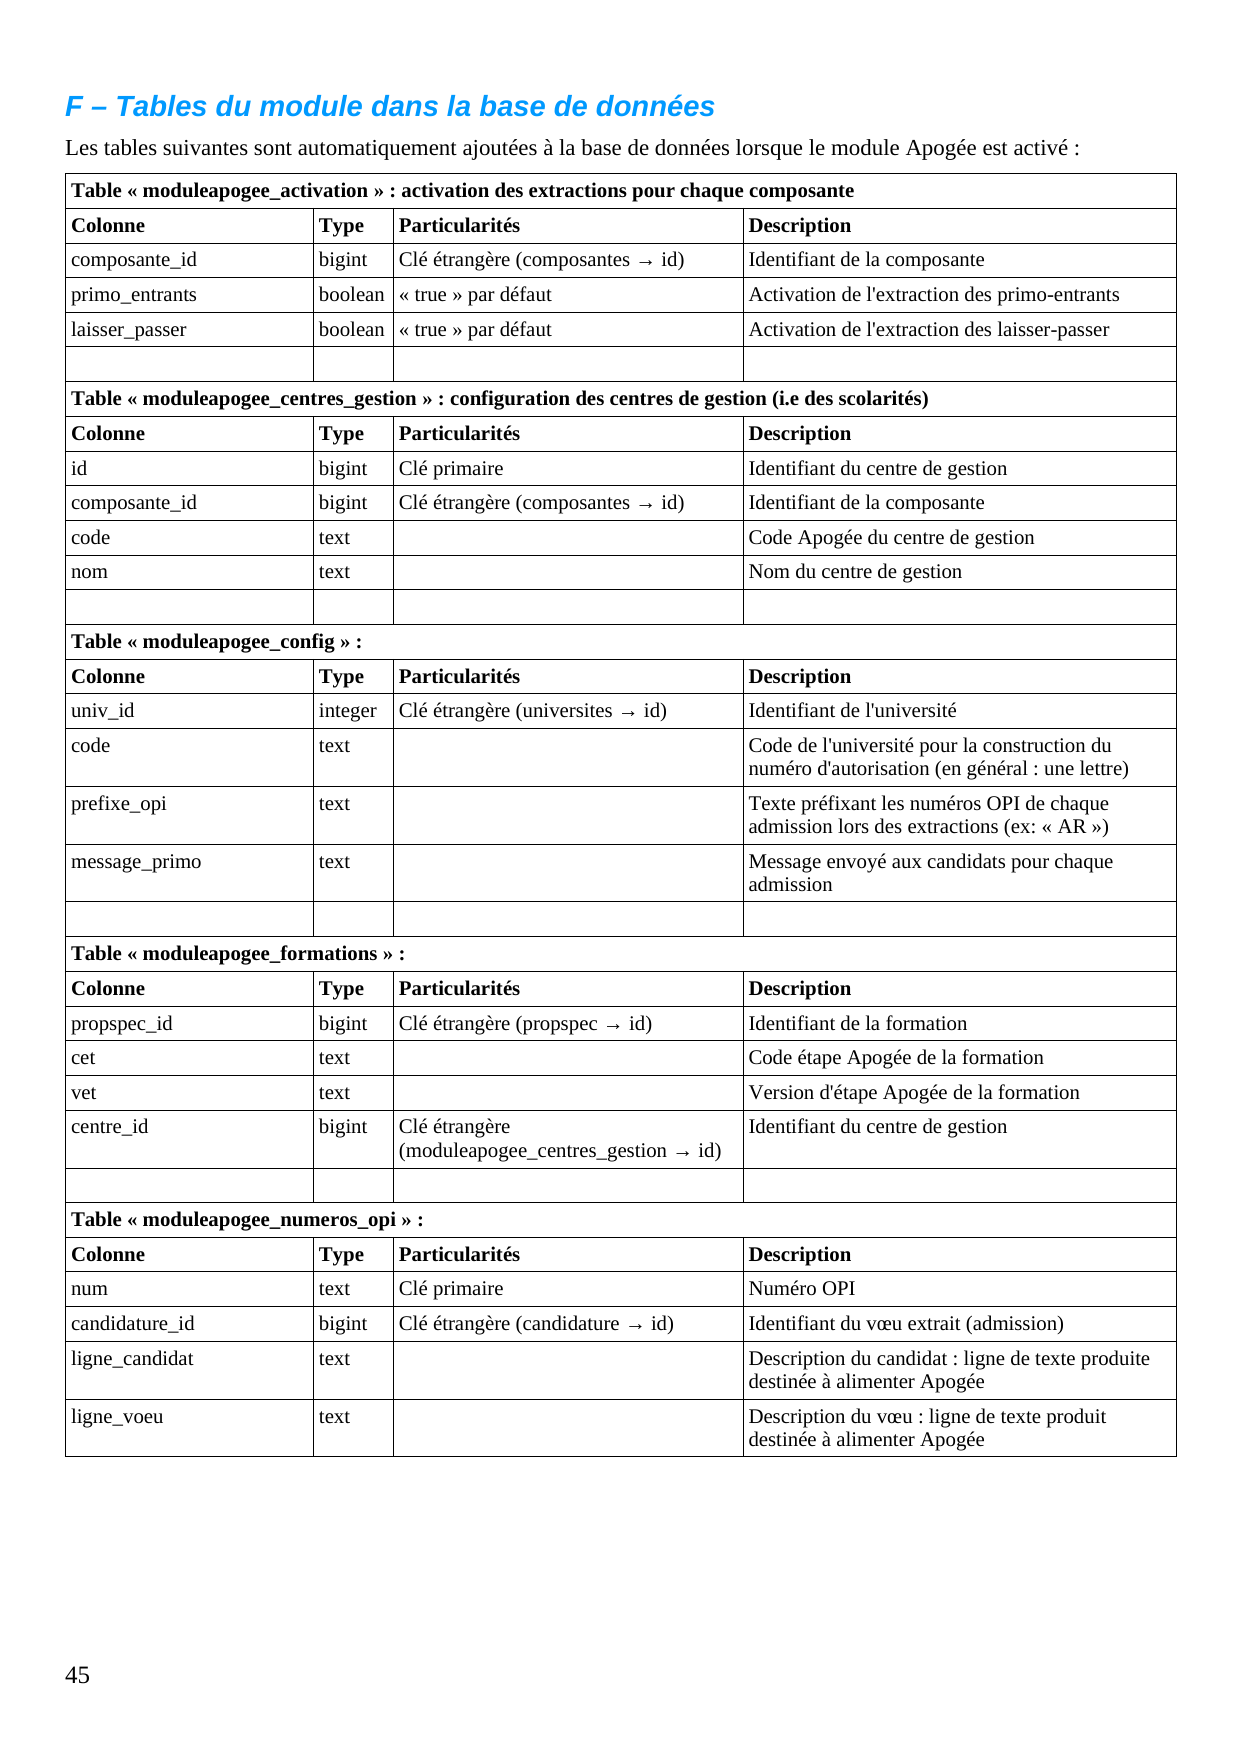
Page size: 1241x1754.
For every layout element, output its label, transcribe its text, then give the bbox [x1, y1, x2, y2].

table_cell code [66, 729, 313, 786]
table_cell boolean [314, 313, 393, 346]
table_cell Identifiant de la composante [744, 244, 1176, 277]
table_cell [744, 1169, 1176, 1202]
table_cell Message envoyé aux candidats pour chaque admission [744, 845, 1176, 901]
table_cell text [314, 556, 393, 589]
table_cell text [314, 845, 393, 901]
table_cell bigint [314, 452, 393, 485]
table_cell [394, 521, 743, 554]
table_cell candidature_id [66, 1307, 313, 1341]
table_cell Clé primaire [394, 1272, 743, 1306]
table_cell cet [66, 1041, 313, 1075]
table_cell ligne_candidat [66, 1342, 313, 1399]
table_cell Type [314, 209, 393, 242]
table_cell [744, 590, 1176, 624]
table_cell Clé étrangère (propspec → id) [394, 1007, 743, 1040]
table_cell [394, 1400, 743, 1456]
table_cell [66, 1169, 313, 1202]
table_cell Table « moduleapogee_config » : [66, 625, 1176, 659]
table_cell [394, 729, 743, 786]
table_cell [394, 590, 743, 624]
table_cell Activation de l'extraction des laisser-passer [744, 313, 1176, 346]
table_cell [394, 1342, 743, 1399]
table_cell bigint [314, 1307, 393, 1341]
table_cell Clé étrangère (composantes → id) [394, 486, 743, 520]
table_cell [744, 347, 1176, 381]
table_cell Activation de l'extraction des primo-entrants [744, 278, 1176, 312]
table_cell integer [314, 694, 393, 728]
table_cell Colonne [66, 417, 313, 451]
table_cell text [314, 729, 393, 786]
table_cell Colonne [66, 972, 313, 1006]
table_cell « true » par défaut [394, 278, 743, 312]
table_cell [394, 1041, 743, 1075]
table_cell Description du vœu : ligne de texte produit destinée à alimenter Apogée [744, 1400, 1176, 1456]
table_cell Identifiant du centre de gestion [744, 1111, 1176, 1167]
table_cell « true » par défaut [394, 313, 743, 346]
table_cell composante_id [66, 486, 313, 520]
table_cell vet [66, 1076, 313, 1109]
table_cell Code Apogée du centre de gestion [744, 521, 1176, 554]
table_cell Description [744, 1238, 1176, 1271]
table_cell Particularités [394, 417, 743, 451]
table_cell Particularités [394, 1238, 743, 1271]
table_cell [66, 902, 313, 936]
table_cell [394, 787, 743, 844]
subtitle F – Tables du module dans la base de données [65, 90, 1175, 123]
table_cell [394, 845, 743, 901]
table_cell Type [314, 972, 393, 1006]
table_cell [744, 902, 1176, 936]
table_cell [394, 556, 743, 589]
table_cell Type [314, 417, 393, 451]
table_cell Clé étrangère (candidature → id) [394, 1307, 743, 1341]
table_cell Colonne [66, 660, 313, 693]
table_cell Particularités [394, 972, 743, 1006]
table_cell [394, 1169, 743, 1202]
table_cell [394, 902, 743, 936]
table_cell Identifiant de la formation [744, 1007, 1176, 1040]
table_cell [314, 902, 393, 936]
table_cell Table « moduleapogee_numeros_opi » : [66, 1203, 1176, 1237]
table_cell Identifiant du vœu extrait (admission) [744, 1307, 1176, 1341]
table_cell Description [744, 209, 1176, 242]
table_cell Particularités [394, 660, 743, 693]
table_cell Identifiant du centre de gestion [744, 452, 1176, 485]
table_cell Identifiant de l'université [744, 694, 1176, 728]
table_cell Colonne [66, 209, 313, 242]
table_cell Texte préfixant les numéros OPI de chaque admission lors des extractions (ex: « AR ») [744, 787, 1176, 844]
table_cell nom [66, 556, 313, 589]
table_cell bigint [314, 1111, 393, 1167]
table_cell [394, 347, 743, 381]
table_cell [66, 347, 313, 381]
table_cell Table « moduleapogee_formations » : [66, 937, 1176, 971]
table_cell code [66, 521, 313, 554]
table_cell propspec_id [66, 1007, 313, 1040]
table_cell text [314, 1076, 393, 1109]
table_cell composante_id [66, 244, 313, 277]
table_cell [314, 590, 393, 624]
table_cell Version d'étape Apogée de la formation [744, 1076, 1176, 1109]
table_cell message_primo [66, 845, 313, 901]
table_cell bigint [314, 244, 393, 277]
table_cell prefixe_opi [66, 787, 313, 844]
table_cell Code de l'université pour la construction du numéro d'autorisation (en général : une lettre) [744, 729, 1176, 786]
table_cell Type [314, 1238, 393, 1271]
table_cell text [314, 521, 393, 554]
table_cell text [314, 1342, 393, 1399]
table_cell Description [744, 417, 1176, 451]
table_cell [314, 1169, 393, 1202]
table_cell id [66, 452, 313, 485]
table_cell boolean [314, 278, 393, 312]
table_cell Type [314, 660, 393, 693]
table_cell Particularités [394, 209, 743, 242]
table_cell Code étape Apogée de la formation [744, 1041, 1176, 1075]
table_cell Description du candidat : ligne de texte produite destinée à alimenter Apogée [744, 1342, 1176, 1399]
table_cell bigint [314, 486, 393, 520]
text Les tables suivantes sont automatiquement ajoutées à la base de données lorsque le module Apogée est activé : [65, 135, 1175, 161]
table_cell primo_entrants [66, 278, 313, 312]
table_cell text [314, 1272, 393, 1306]
table_cell num [66, 1272, 313, 1306]
table_cell bigint [314, 1007, 393, 1040]
table_cell Numéro OPI [744, 1272, 1176, 1306]
table_cell univ_id [66, 694, 313, 728]
table_cell text [314, 1041, 393, 1075]
table_cell Nom du centre de gestion [744, 556, 1176, 589]
table_cell text [314, 787, 393, 844]
table_header Table « moduleapogee_activation » : activation des extractions pour chaque composante [66, 174, 1176, 208]
table_cell text [314, 1400, 393, 1456]
table_cell Colonne [66, 1238, 313, 1271]
table_cell centre_id [66, 1111, 313, 1167]
table_cell Identifiant de la composante [744, 486, 1176, 520]
table_cell Clé étrangère (universites → id) [394, 694, 743, 728]
table_cell Description [744, 972, 1176, 1006]
table_cell [66, 590, 313, 624]
table_cell Clé étrangère (moduleapogee_centres_gestion → id) [394, 1111, 743, 1167]
table_cell laisser_passer [66, 313, 313, 346]
table_cell [394, 1076, 743, 1109]
table_cell Clé étrangère (composantes → id) [394, 244, 743, 277]
table_cell Table « moduleapogee_centres_gestion » : configuration des centres de gestion (i.e des scolarités) [66, 382, 1176, 416]
table_cell [314, 347, 393, 381]
table_cell Description [744, 660, 1176, 693]
table_cell ligne_voeu [66, 1400, 313, 1456]
table_cell Clé primaire [394, 452, 743, 485]
